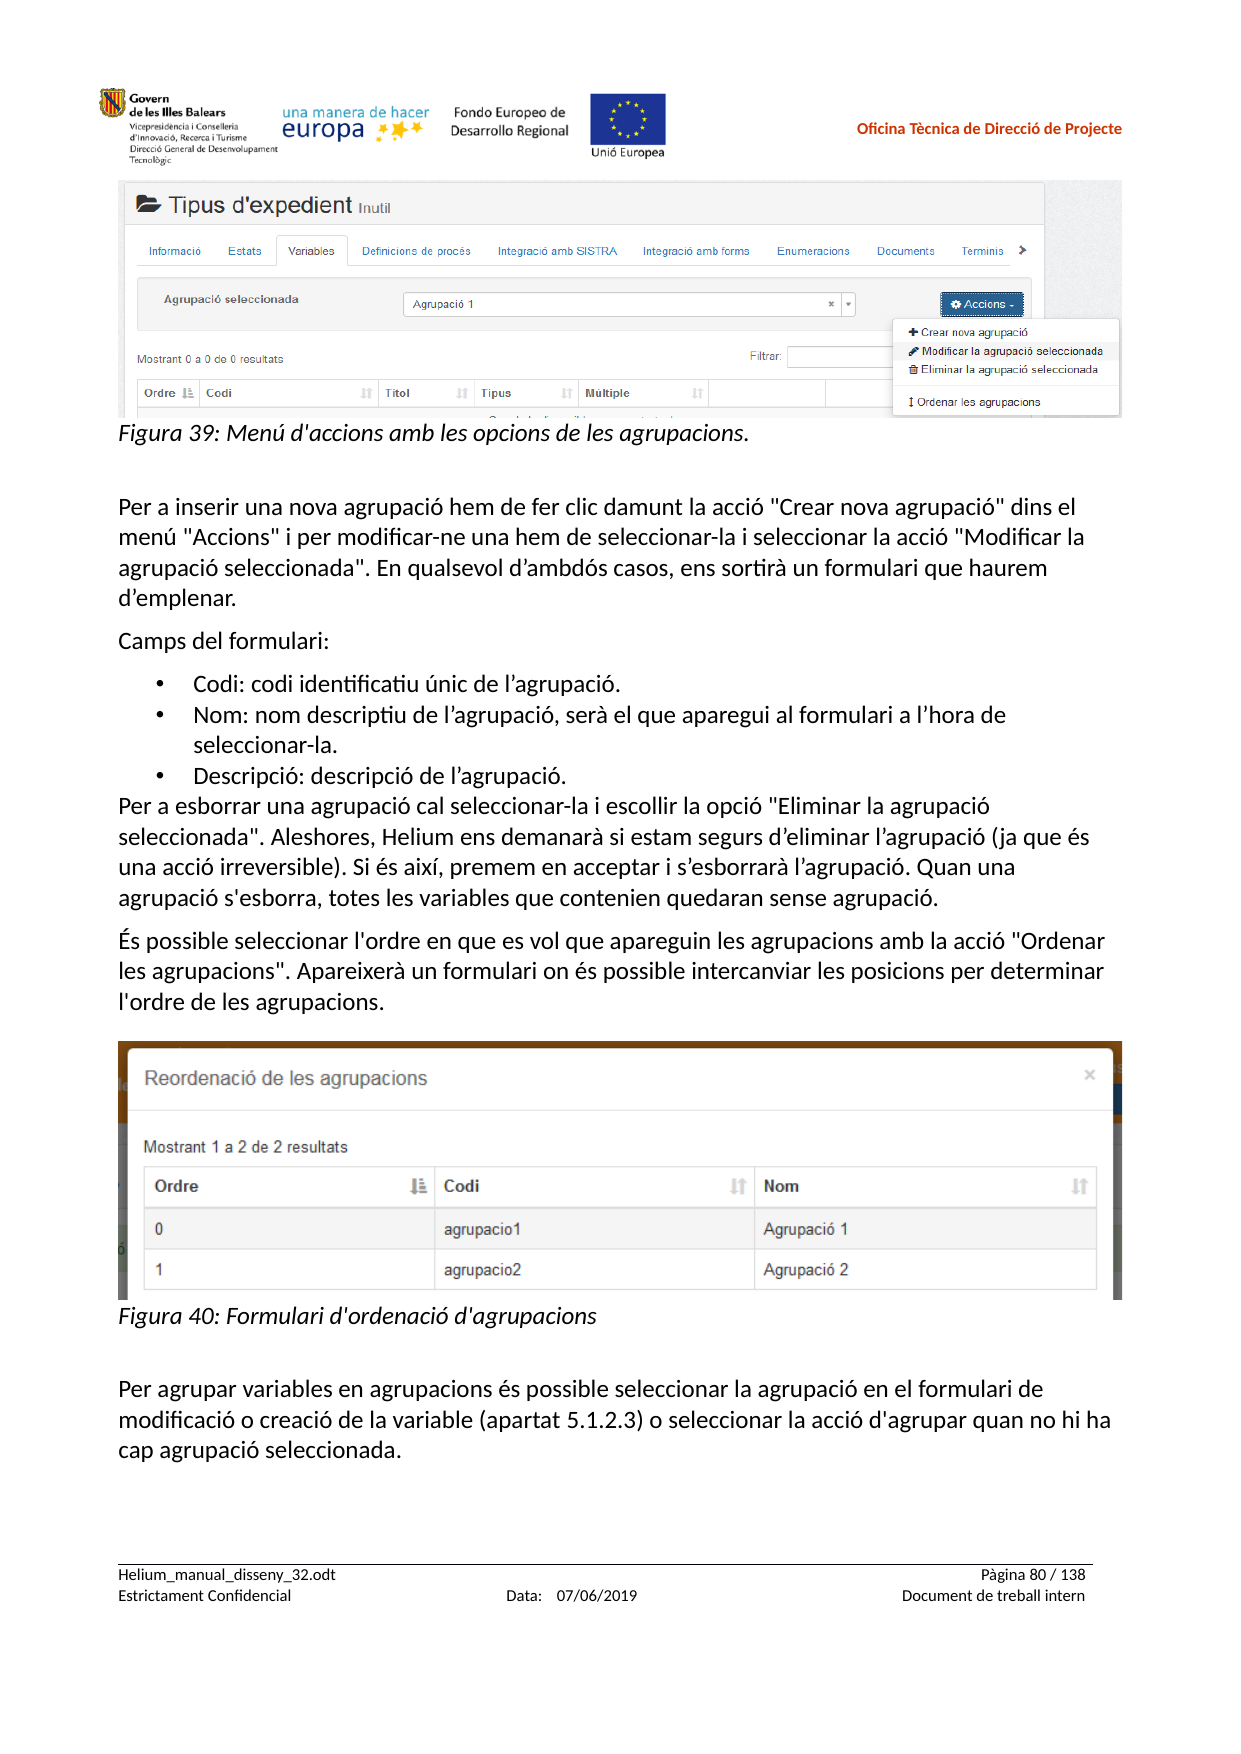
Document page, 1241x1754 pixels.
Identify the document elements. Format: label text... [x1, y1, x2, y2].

picture [99, 87, 668, 166]
list Codi: codi identificatiu únic de l’agrupació. [156, 668, 1122, 699]
picture [118, 1041, 1123, 1300]
text Per a esborrar una agrupació cal seleccionar-la i escollir la opció "Eliminar la agrupació seleccionada". Aleshores, Helium ens demanarà si estam segurs d’eliminar l’agrupació (ja que és una acció irreversible). Si és així, premem en acceptar i s’esborrarà l’agrupació. Quan una agrupació s'esborra, totes les variables que contenien quedaran sense agrupació. [118, 790, 1122, 912]
text Camps del formulari: [118, 625, 1122, 656]
text Figura 40: Formulari d'ordenació d'agrupacions [118, 1300, 1122, 1330]
list Descripció: descripció de l’agrupació. [156, 760, 1122, 790]
list Nom: nom descriptiu de l’agrupació, serà el que aparegui al formulari a l’hora de seleccionar-la. [156, 699, 1122, 760]
text Figura 39: Menú d'accions amb les opcions de les agrupacions. [118, 418, 1122, 448]
text Per agrupar variables en agrupacions és possible seleccionar la agrupació en el formulari de modificació o creació de la variable (apartat 5.1.2.3) o seleccionar la acció d'agrupar quan no hi ha cap agrupació seleccionada. [118, 1373, 1122, 1465]
text És possible seleccionar l'ordre en que es vol que apareguin les agrupacions amb la acció "Ordenar les agrupacions". Apareixerà un formulari on és possible intercanviar les posicions per determinar l'ordre de les agrupacions. [118, 925, 1122, 1016]
text Per a inserir una nova agrupació hem de fer clic damunt la acció "Crear nova agrupació" dins el menú "Accions" i per modificar-ne una hem de seleccionar-la i seleccionar la acció "Modificar la agrupació seleccionada". En qualsevol d’ambdós casos, ens sortirà un formulari que haurem d’emplenar. [118, 491, 1122, 613]
